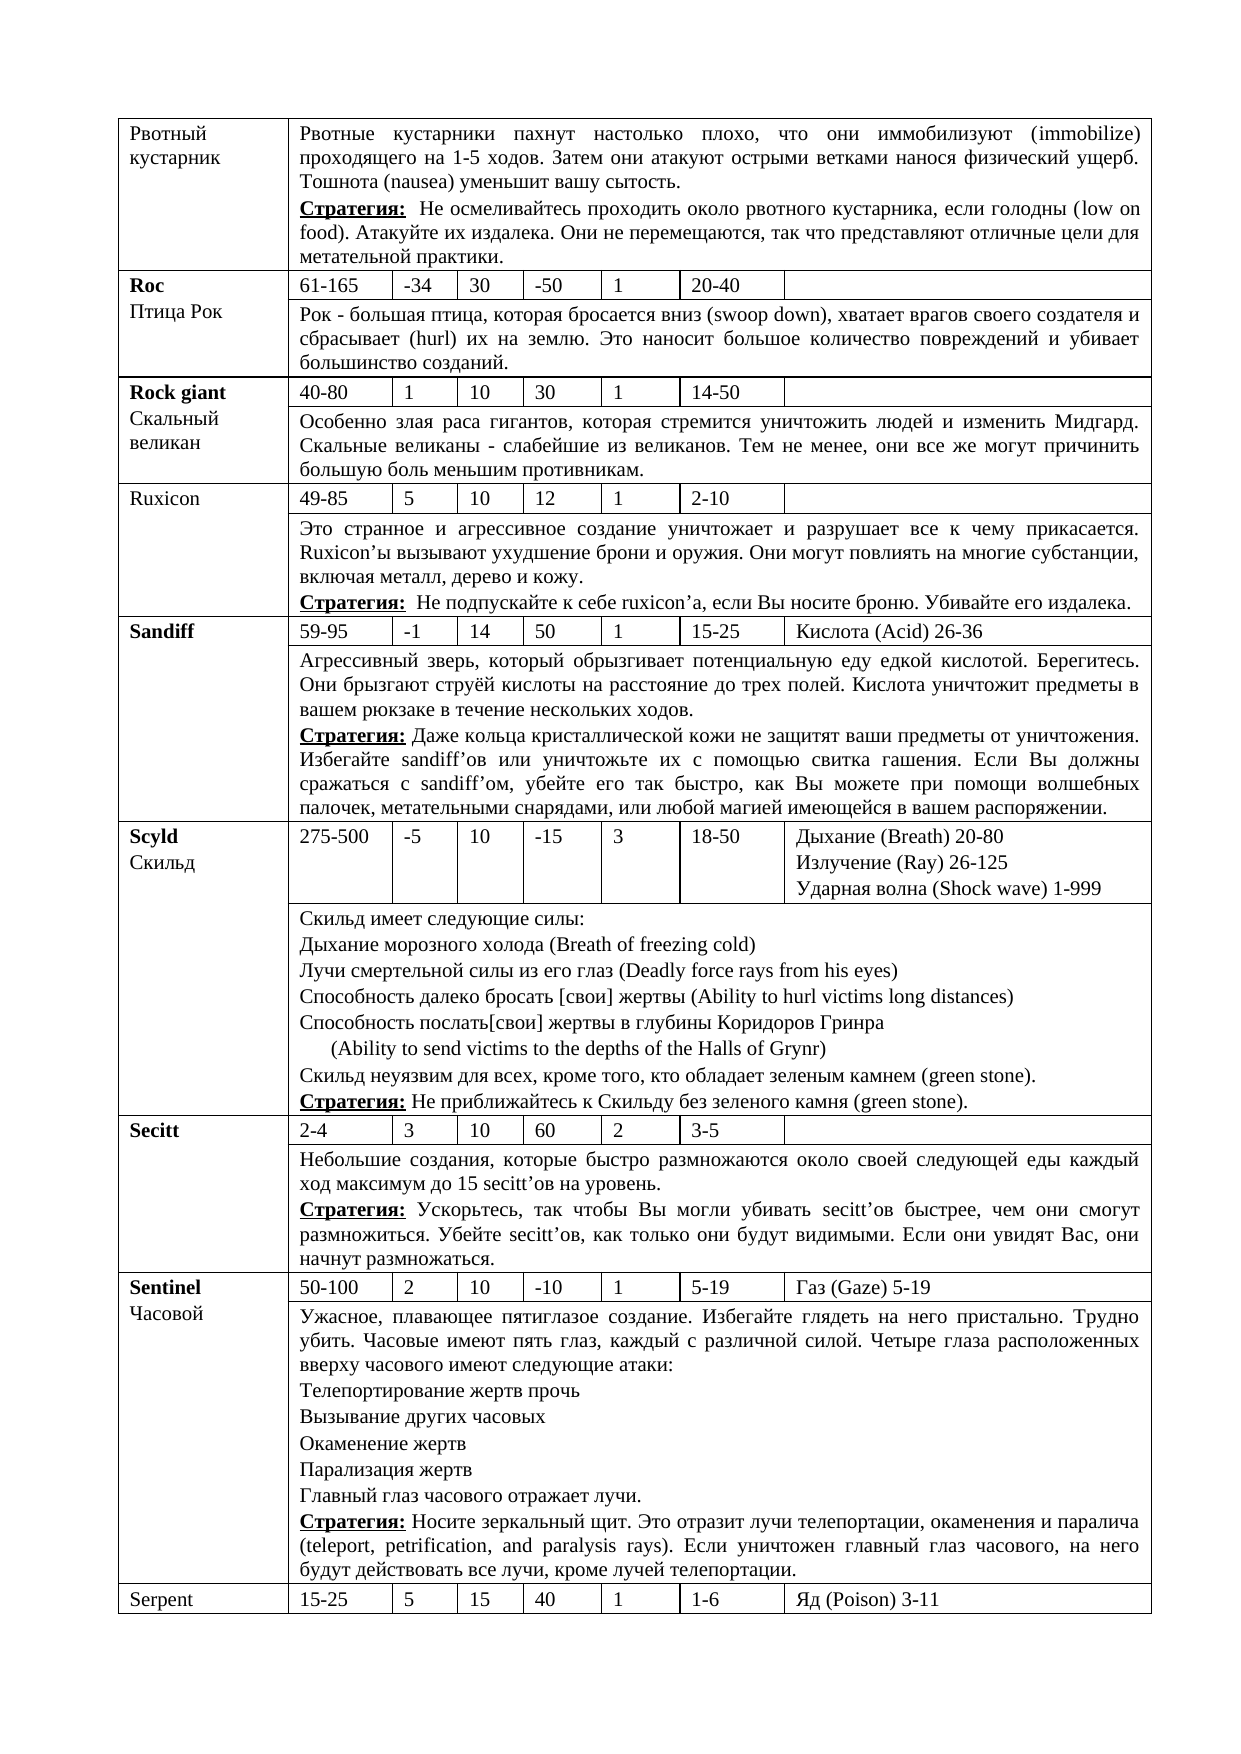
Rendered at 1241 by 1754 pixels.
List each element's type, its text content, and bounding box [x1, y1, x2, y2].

table_cell Особенно злая раса гигантов, которая стремится уничтожить людей и изменить Мидгард. Скальные великаны - слабейшие из великанов. Тем не менее, они все же могут причинить большую боль меньшим противникам. [289, 407, 1151, 483]
table_header 10 [458, 484, 523, 512]
table_header 49-85 [289, 484, 392, 512]
table_header 275-500 [289, 822, 392, 902]
table_header [785, 378, 1151, 406]
table_header 59-95 [289, 617, 392, 645]
table_cell Sandiff [119, 617, 288, 821]
table_header 15-25 [681, 617, 784, 645]
table_cell Ужасное, плавающее пятиглазое создание. Избегайте глядеть на него пристально. Трудно убить. Часовые имеют пять глаз, каждый с различной силой. Четыре глаза расположенных вверху часового имеют следующие атаки: Телепортирование жертв прочь Вызывание других часовых Окаменение жертв Парализация жертв Главный глаз часового отражает лучи. Стратегия: Носите зеркальный щит. Это отразит лучи телепортации, окаменения и паралича (teleport, petrification, and paralysis rays). Если уничтожен главный глаз часового, на него будут действовать все лучи, кроме лучей телепортации. [289, 1302, 1151, 1583]
table_header 2-10 [681, 484, 784, 512]
table_header 14 [458, 617, 523, 645]
table_header Яд (Poison) 3-11 [785, 1584, 1151, 1613]
table_header 50 [524, 617, 601, 645]
table_header 1 [602, 271, 679, 299]
table_header -1 [393, 617, 457, 645]
table_header 5-19 [681, 1273, 784, 1301]
table_header -5 [393, 822, 457, 902]
table_header 3 [602, 822, 679, 902]
table_cell Sentinel Часовой [119, 1273, 288, 1583]
table_cell Рвотный кустарник [119, 119, 288, 270]
table_header 5 [393, 484, 457, 512]
table_cell Serpent [119, 1584, 288, 1613]
table_header 61-165 [289, 271, 392, 299]
table_header 40 [524, 1584, 601, 1613]
table_header 10 [458, 378, 523, 406]
table_header 3 [393, 1116, 457, 1144]
table_header 30 [524, 378, 601, 406]
table_header Газ (Gaze) 5-19 [785, 1273, 1151, 1301]
table_header -15 [524, 822, 601, 902]
table_header 20-40 [681, 271, 784, 299]
table_header Кислота (Acid) 26-36 [785, 617, 1151, 645]
table_cell Roc Птица Рок [119, 271, 288, 376]
table_header 10 [458, 1273, 523, 1301]
table_header 1 [602, 484, 679, 512]
table_cell Rock giant Скальный великан [119, 378, 288, 483]
table_header 1 [602, 617, 679, 645]
table_header 2-4 [289, 1116, 392, 1144]
table_cell Scyld Скильд [119, 822, 288, 1115]
table_header 2 [393, 1273, 457, 1301]
table_header 3-5 [681, 1116, 784, 1144]
table_header 14-50 [681, 378, 784, 406]
table_header 5 [393, 1584, 457, 1613]
table_header [785, 271, 1151, 299]
table_header 10 [458, 822, 523, 902]
table_header -50 [524, 271, 601, 299]
table_cell Скильд имеет следующие силы: Дыхание морозного холода (Breath of freezing cold) Лучи смертельной силы из его глаз (Deadly force rays from his eyes) Способность далеко бросать [свои] жертвы (Ability to hurl victims long distances) Способность послать[свои] жертвы в глубины Коридоров Гринра (Ability to send victims to the depths of the Halls of Grynr) Скильд неуязвим для всех, кроме того, кто обладает зеленым камнем (green stone). Стратегия: Не приближайтесь к Скильду без зеленого камня (green stone). [289, 904, 1151, 1115]
table_header 15-25 [289, 1584, 392, 1613]
table_header 1-6 [681, 1584, 784, 1613]
table_header 1 [393, 378, 457, 406]
table_header 1 [602, 378, 679, 406]
table_header -10 [524, 1273, 601, 1301]
table_header 18-50 [681, 822, 784, 902]
table_cell Рок - большая птица, которая бросается вниз (swoop down), хватает врагов своего создателя и сбрасывает (hurl) их на землю. Это наносит большое количество повреждений и убивает большинство созданий. [289, 300, 1151, 376]
table_header 2 [602, 1116, 679, 1144]
table_header 30 [458, 271, 523, 299]
table_cell Агрессивный зверь, который обрызгивает потенциальную еду едкой кислотой. Берегитесь. Они брызгают струёй кислоты на расстояние до трех полей. Кислота уничтожит предметы в вашем рюкзаке в течение нескольких ходов. Стратегия: Даже кольца кристаллической кожи не защитят ваши предметы от уничтожения. Избегайте sandiff’ов или уничтожьте их с помощью свитка гашения. Если Вы должны сражаться с sandiff’ом, убейте его так быстро, как Вы можете при помощи волшебных палочек, метательными снарядами, или любой магией имеющейся в вашем распоряжении. [289, 646, 1151, 821]
table_header 1 [602, 1584, 679, 1613]
table_header 50-100 [289, 1273, 392, 1301]
table_header 1 [602, 1273, 679, 1301]
table_header 60 [524, 1116, 601, 1144]
table_header 10 [458, 1116, 523, 1144]
table_header 12 [524, 484, 601, 512]
table_header 15 [458, 1584, 523, 1613]
table_header Дыхание (Breath) 20-80 Излучение (Ray) 26-125 Ударная волна (Shock wave) 1-999 [785, 822, 1151, 902]
table_header [785, 484, 1151, 512]
table_cell Это странное и агрессивное создание уничтожает и разрушает все к чему прикасается. Ruxicon’ы вызывают ухудшение брони и оружия. Они могут повлиять на многие субстанции, включая металл, дерево и кожу. Стратегия: Не подпускайте к себе ruxicon’а, если Вы носите броню. Убивайте его издалека. [289, 514, 1151, 616]
table_cell Рвотные кустарники пахнут настолько плохо, что они иммобилизуют (immobilize) проходящего на 1-5 ходов. Затем они атакуют острыми ветками нанося физический ущерб. Тошнота (nausea) уменьшит вашу сытость. Стратегия: Не осмеливайтесь проходить около рвотного кустарника, если голодны (low on food). Атакуйте их издалека. Они не перемещаются, так что представляют отличные цели для метательной практики. [289, 119, 1151, 270]
table_header -34 [393, 271, 457, 299]
table_header 40-80 [289, 378, 392, 406]
table_header [785, 1116, 1151, 1144]
table_cell Secitt [119, 1116, 288, 1272]
table_cell Ruxicon [119, 484, 288, 616]
table_cell Небольшие создания, которые быстро размножаются около своей следующей еды каждый ход максимум до 15 secitt’ов на уровень. Стратегия: Ускорьтесь, так чтобы Вы могли убивать secitt’ов быстрее, чем они смогут размножиться. Убейте secitt’ов, как только они будут видимыми. Если они увидят Вас, они начнут размножаться. [289, 1145, 1151, 1272]
